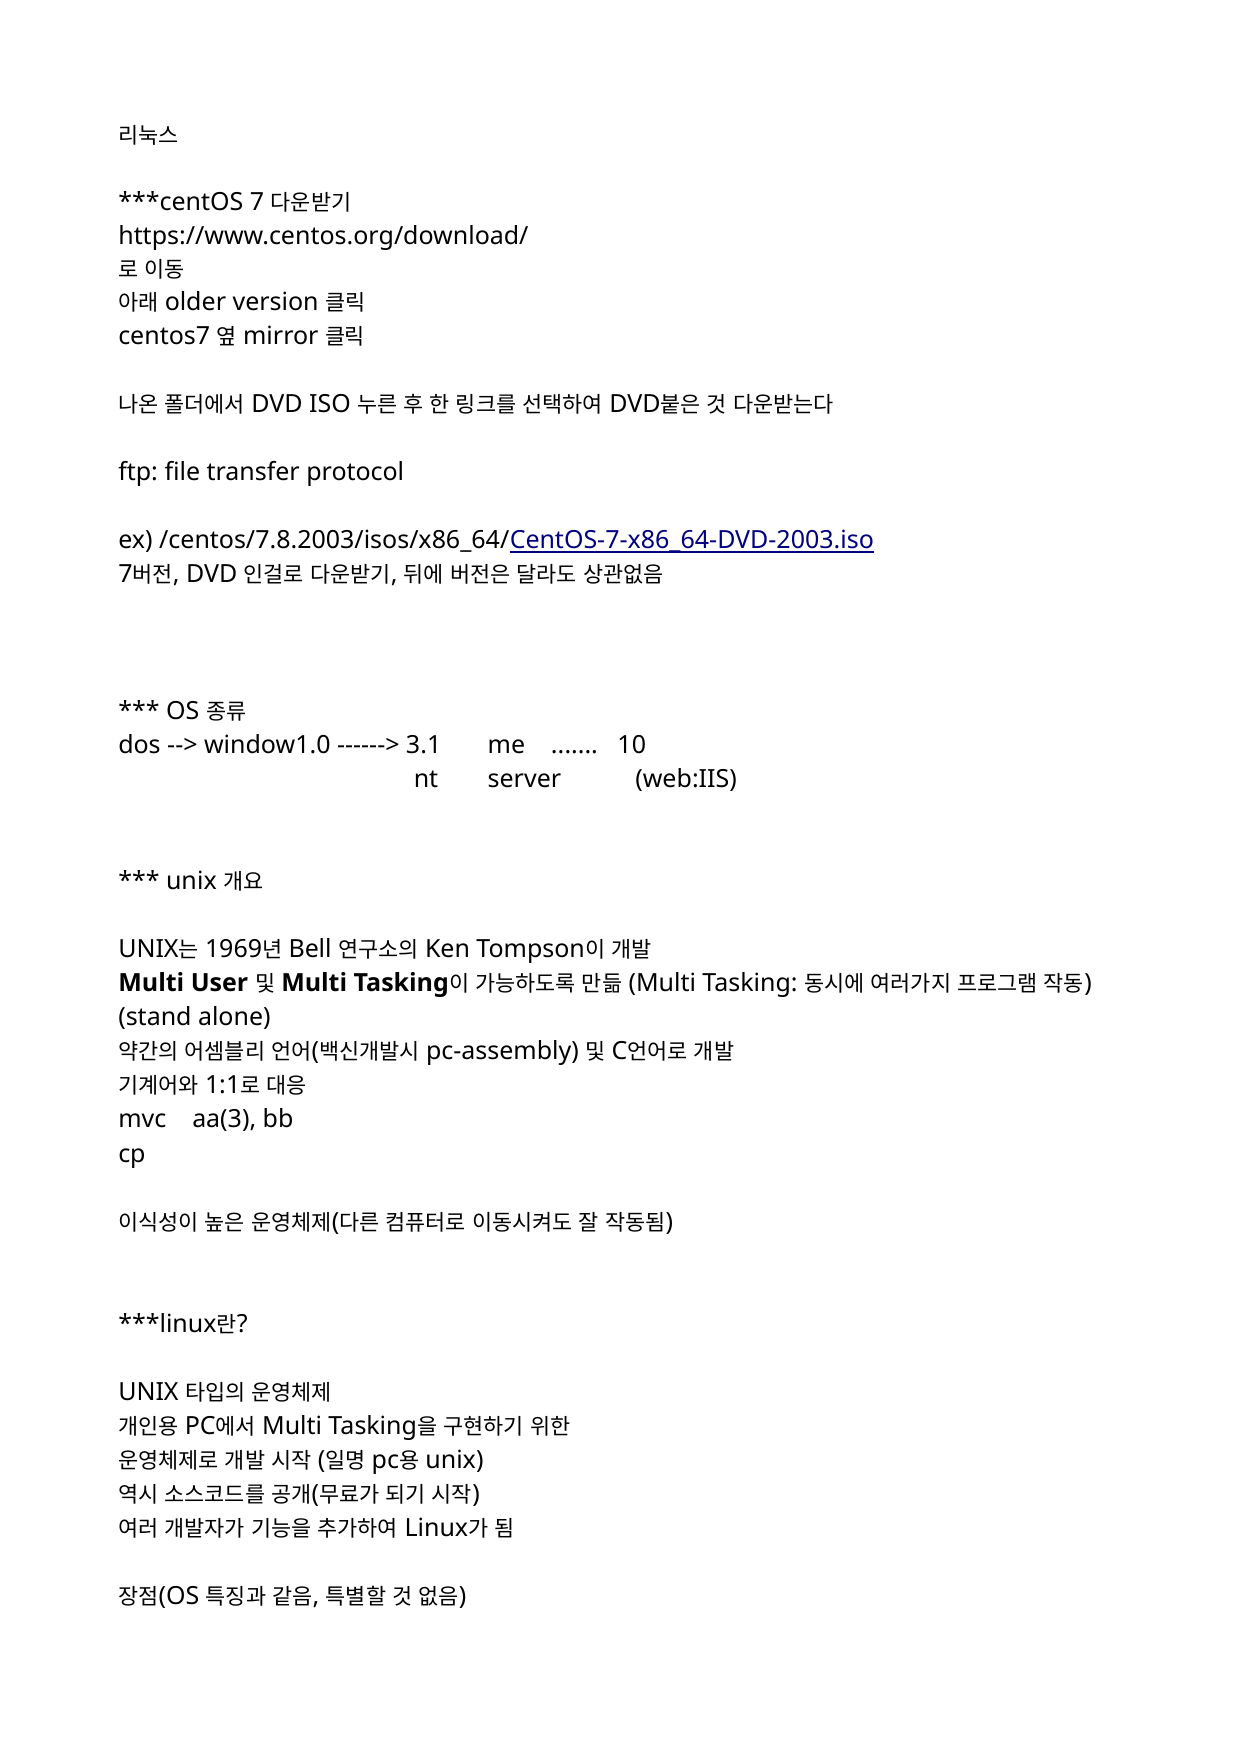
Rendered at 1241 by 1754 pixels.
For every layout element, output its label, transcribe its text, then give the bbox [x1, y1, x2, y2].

text 리눅스 [118, 118, 1122, 150]
text 개인용 PC에서 Multi Tasking을 구현하기 위한 [118, 1408, 1122, 1442]
text *** unix 개요 [118, 863, 1122, 897]
text 약간의 어셈블리 언어(백신개발시 pc-assembly) 및 C언어로 개발 [118, 1033, 1122, 1067]
text cp [118, 1135, 1122, 1169]
text UNIX 타입의 운영체제 [118, 1374, 1122, 1408]
text 나온 폴더에서 DVD ISO 누른 후 한 링크를 선택하여 DVD붙은 것 다운받는다 [118, 386, 1122, 420]
text https://www.centos.org/download/ [118, 218, 1122, 252]
text mvc aa(3), bb [118, 1101, 1122, 1135]
text dos --> window1.0 ------> 3.1 me ....... 10 [118, 726, 1122, 761]
text *** OS 종류 [118, 692, 1122, 726]
text 장점(OS 특징과 같음, 특별할 것 없음) [118, 1578, 1122, 1612]
text 여러 개발자가 기능을 추가하여 Linux가 됨 [118, 1510, 1122, 1544]
text 7버전, DVD 인걸로 다운받기, 뒤에 버전은 달라도 상관없음 [118, 556, 1122, 590]
text 아래 older version 클릭 [118, 284, 1122, 318]
text 기계어와 1:1로 대응 [118, 1067, 1122, 1101]
text 로 이동 [118, 252, 1122, 284]
text 이식성이 높은 운영체제(다른 컴퓨터로 이동시켜도 잘 작동됨) [118, 1203, 1122, 1237]
text ex) /centos/7.8.2003/isos/x86_64/CentOS-7-x86_64-DVD-2003.iso [118, 522, 1122, 556]
text 역시 소스코드를 공개(무료가 되기 시작) [118, 1476, 1122, 1510]
text centos7 옆 mirror 클릭 [118, 318, 1122, 352]
text nt server (web:IIS) [118, 761, 1122, 794]
text ***centOS 7 다운받기 [118, 184, 1122, 218]
text (stand alone) [118, 999, 1122, 1033]
text ftp: file transfer protocol [118, 454, 1122, 488]
text ***linux란? [118, 1306, 1122, 1339]
text Multi User 및 Multi Tasking이 가능하도록 만듦 (Multi Tasking: 동시에 여러가지 프로그램 작동) [118, 965, 1122, 999]
text UNIX는 1969년 Bell 연구소의 Ken Tompson이 개발 [118, 931, 1122, 965]
text 운영체제로 개발 시작 (일명 pc용 unix) [118, 1442, 1122, 1476]
